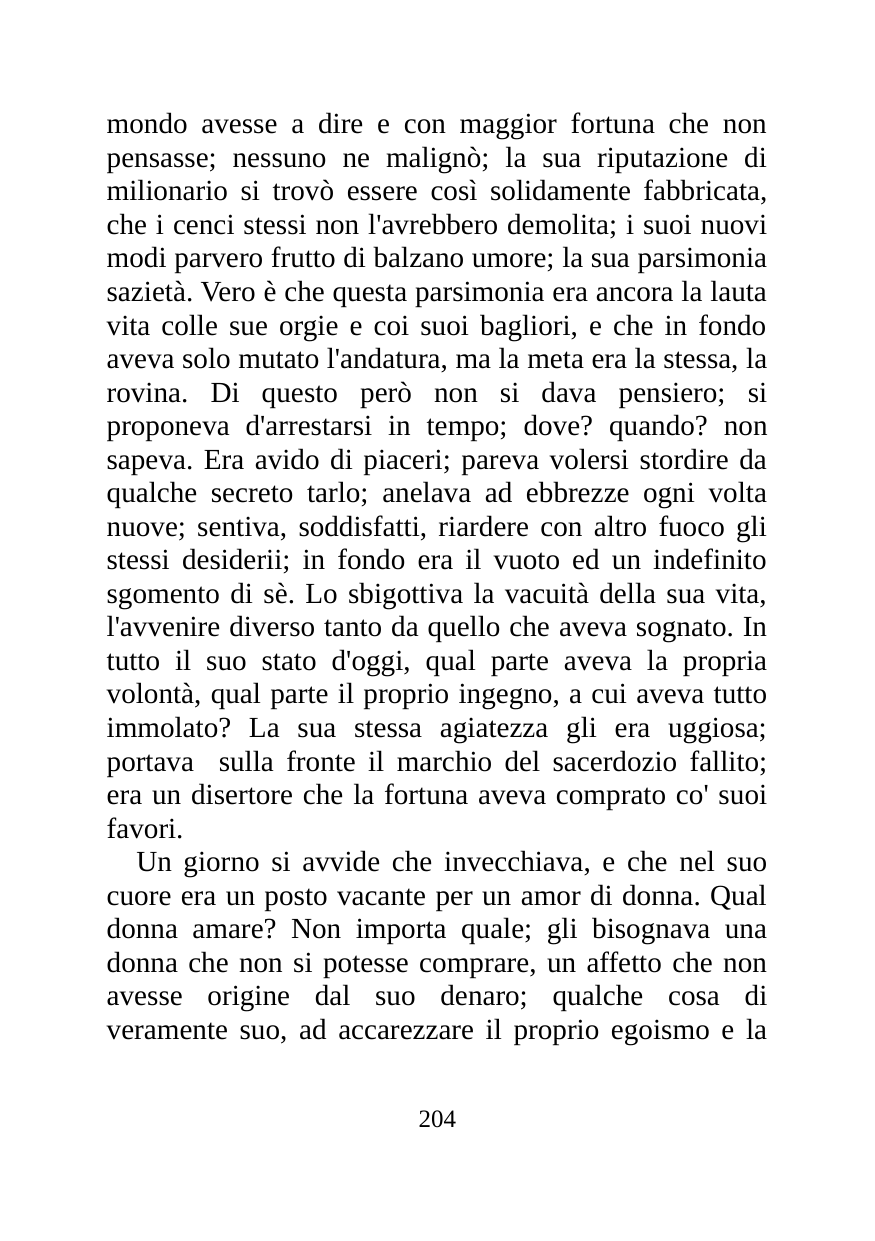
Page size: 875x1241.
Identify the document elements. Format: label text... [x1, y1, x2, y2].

text Un giorno si avvide che invecchiava, e che nel suo cuore era un posto vacante per un amor di donna. Qual donna amare? Non importa quale; gli bisognava una donna che non si potesse comprare, un affetto che non avesse origine dal suo denaro; qualche cosa di veramente suo, ad accarezzare il proprio egoismo e la [106, 844, 768, 1046]
text mondo avesse a dire e con maggior fortuna che non pensasse; nessuno ne malignò; la sua riputazione di milionario si trovò essere così solidamente fabbricata, che i cenci stessi non l'avrebbero demolita; i suoi nuovi modi parvero frutto di balzano umore; la sua parsimonia sazietà. Vero è che questa parsimonia era ancora la lauta vita colle sue orgie e coi suoi bagliori, e che in fondo aveva solo mutato l'andatura, ma la meta era la stessa, la rovina. Di questo però non si dava pensiero; si proponeva d'arrestarsi in tempo; dove? quando? non sapeva. Era avido di piaceri; pareva volersi stordire da qualche secreto tarlo; anelava ad ebbrezze ogni volta nuove; sentiva, soddisfatti, riardere con altro fuoco gli stessi desiderii; in fondo era il vuoto ed un indefinito sgomento di sè. Lo sbigottiva la vacuità della sua vita, l'avvenire diverso tanto da quello che aveva sognato. In tutto il suo stato d'oggi, qual parte aveva la propria volontà, qual parte il proprio ingegno, a cui aveva tutto immolato? La sua stessa agiatezza gli era uggiosa; portava sulla fronte il marchio del sacerdozio fallito; era un disertore che la fortuna aveva comprato co' suoi favori. [106, 106, 768, 844]
